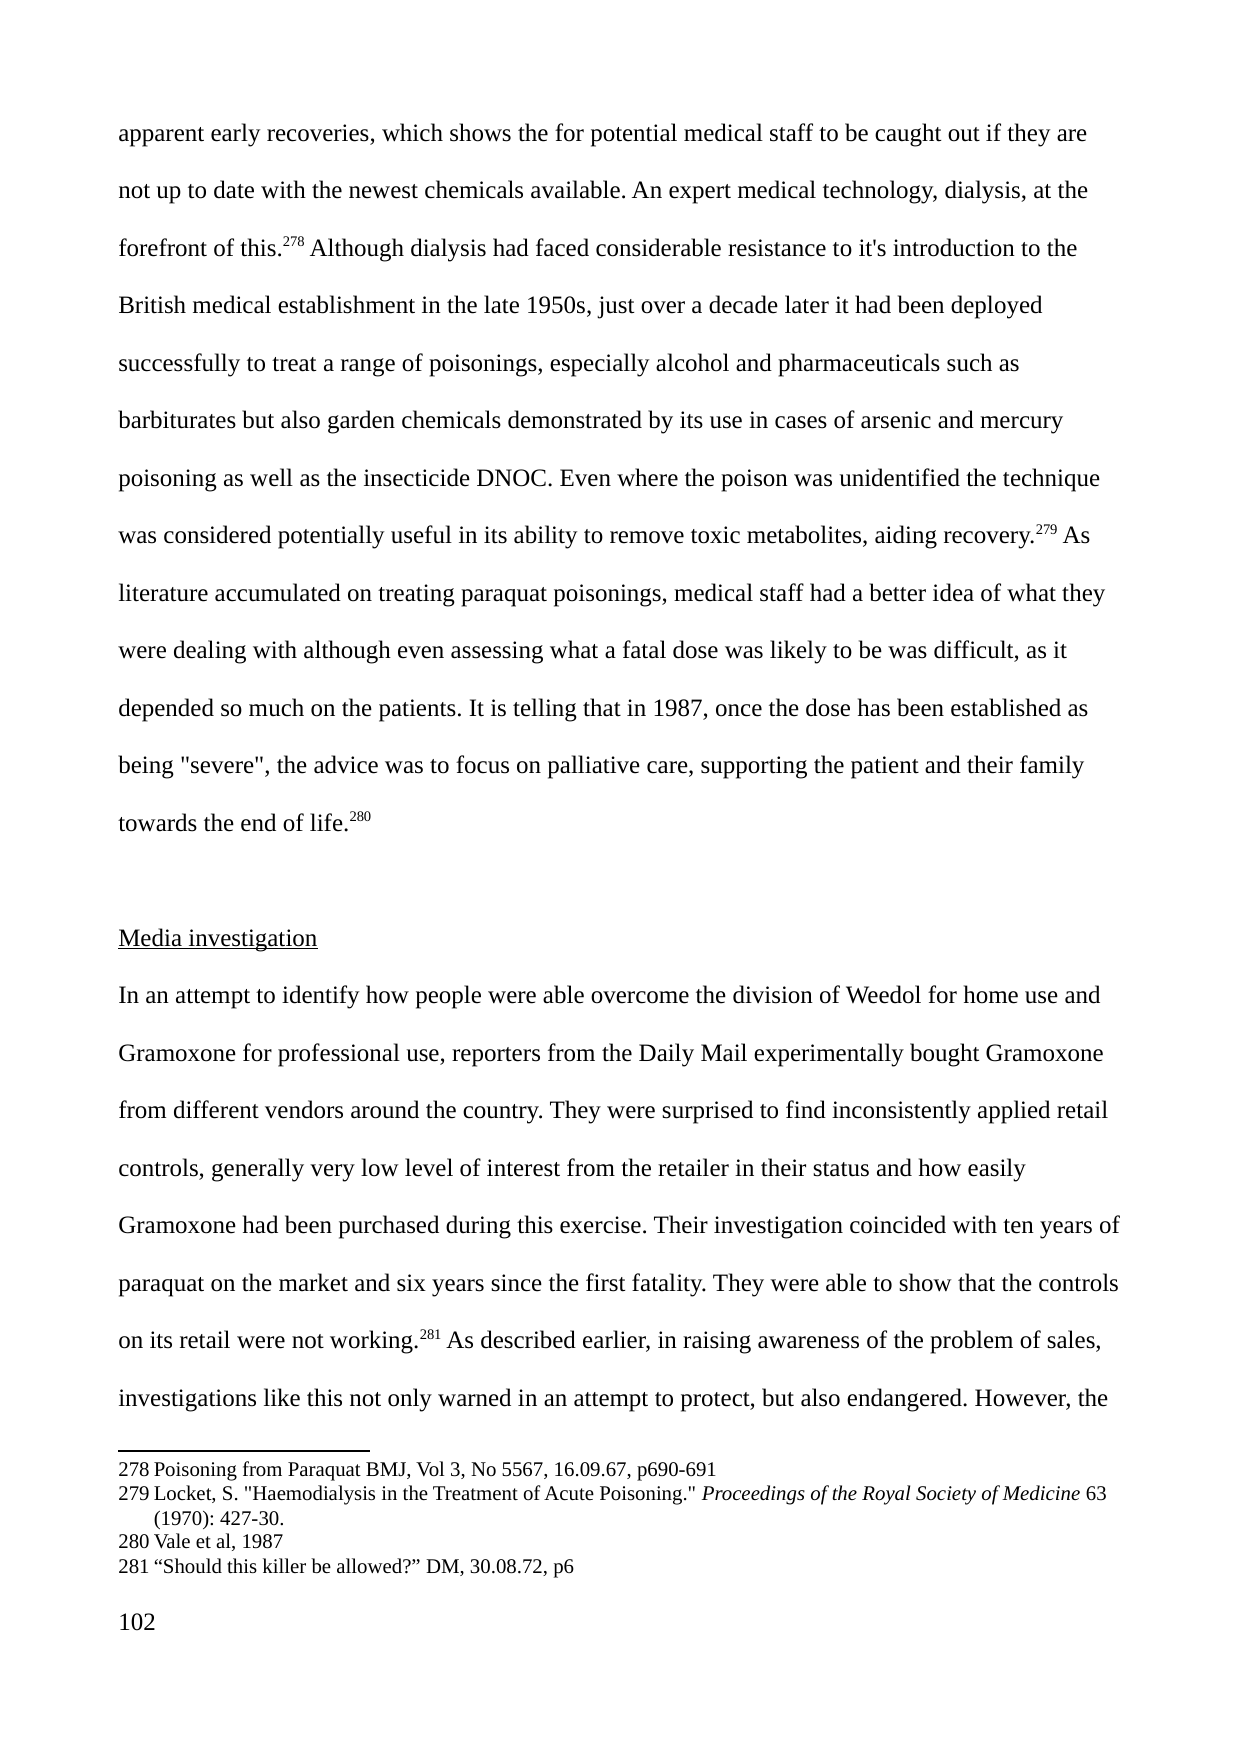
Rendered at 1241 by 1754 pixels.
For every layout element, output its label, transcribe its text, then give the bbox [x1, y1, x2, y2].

text Vale et al, 1987 [118, 1529, 1122, 1553]
text apparent early recoveries, which shows the for potential medical staff to be caught out if they are not up to date with the newest chemicals available. An expert medical technology, dialysis, at the forefront of this. Although dialysis had faced considerable resistance to it's introduction to the British medical establishment in the late 1950s, just over a decade later it had been deployed successfully to treat a range of poisonings, especially alcohol and pharmaceuticals such as barbiturates but also garden chemicals demonstrated by its use in cases of arsenic and mercury poisoning as well as the insecticide DNOC. Even where the poison was unidentified the technique was considered potentially useful in its ability to remove toxic metabolites, aiding recovery. As literature accumulated on treating paraquat poisonings, medical staff had a better idea of what they were dealing with although even assessing what a fatal dose was likely to be was difficult, as it depended so much on the patients. It is telling that in 1987, once the dose has been established as being "severe", the advice was to focus on palliative care, supporting the patient and their family towards the end of life. [118, 118, 1122, 837]
text Poisoning from Paraquat BMJ, Vol 3, No 5567, 16.09.67, p690-691 [118, 1457, 1122, 1481]
text In an attempt to identify how people were able overcome the division of Weedol for home use and Gramoxone for professional use, reporters from the Daily Mail experimentally bought Gramoxone from different vendors around the country. They were surprised to find inconsistently applied retail controls, generally very low level of interest from the retailer in their status and how easily Gramoxone had been purchased during this exercise. Their investigation coincided with ten years of paraquat on the market and six years since the first fatality. They were able to show that the controls on its retail were not working. As described earlier, in raising awareness of the problem of sales, investigations like this not only warned in an attempt to protect, but also endangered. However, the [118, 981, 1122, 1412]
text Media investigation [118, 923, 1122, 952]
text Locket, S. "Haemodialysis in the Treatment of Acute Poisoning." Proceedings of the Royal Society of Medicine 63 (1970): 427-30. [118, 1481, 1122, 1529]
text “Should this killer be allowed?” DM, 30.08.72, p6 [118, 1553, 1122, 1578]
